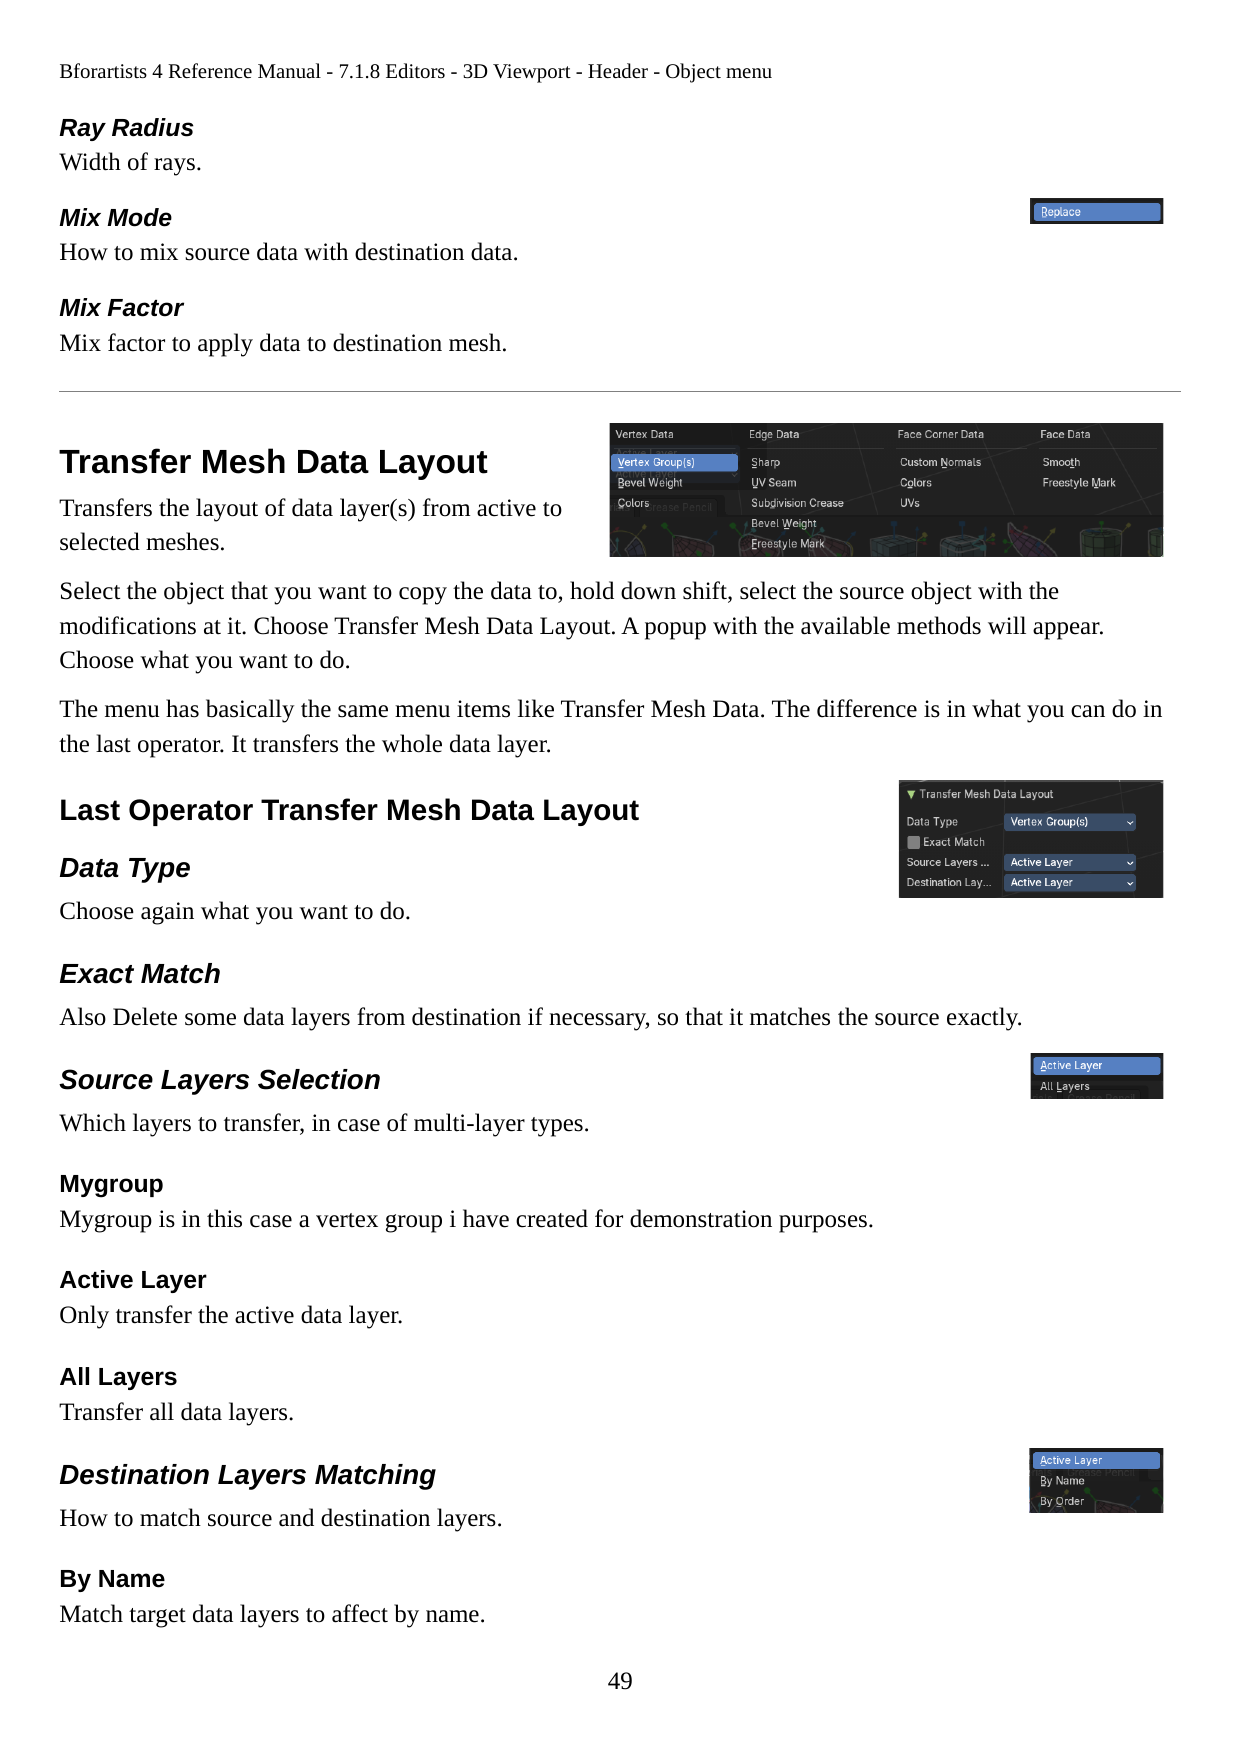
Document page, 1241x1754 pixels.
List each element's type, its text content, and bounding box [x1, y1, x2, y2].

text Also Delete some data layers from destination if necessary, so that it matches the source exactly. [59, 1002, 1181, 1031]
text Which layers to transfer, in case of multi-layer types. [59, 1108, 1181, 1136]
text How to match source and destination layers. [59, 1503, 1181, 1531]
subtitle By Name [59, 1564, 1181, 1593]
subtitle Destination Layers Matching [59, 1458, 1029, 1490]
subtitle [1164, 851, 1181, 883]
subtitle Transfer Mesh Data Layout [59, 442, 609, 480]
subtitle Mix Mode [59, 203, 1181, 231]
text Width of rays. [59, 147, 1181, 176]
text How to mix source data with destination data. [59, 237, 1181, 266]
picture [898, 780, 1164, 898]
text Mix factor to apply data to destination mesh. [59, 328, 1181, 356]
text Transfer all data layers. [59, 1397, 1181, 1426]
picture [1030, 198, 1164, 224]
picture [609, 423, 1164, 557]
text Choose again what you want to do. [59, 896, 1181, 924]
subtitle [1164, 442, 1181, 480]
subtitle [1164, 1063, 1181, 1095]
text Select the object that you want to copy the data to, hold down shift, select the source object with the modifications at it. Choose Transfer Mesh Data Layout. A popup with the available methods will appear. Choose what you want to do. [59, 576, 1181, 674]
subtitle All Layers [59, 1362, 1181, 1391]
subtitle Mygroup [59, 1169, 1181, 1198]
picture [1029, 1448, 1164, 1513]
text Only transfer the active data layer. [59, 1300, 1181, 1329]
text Match target data layers to affect by name. [59, 1599, 1181, 1628]
subtitle Mix Factor [59, 293, 1181, 321]
text The menu has basically the same menu items like Transfer Mesh Data. The difference is in what you can do in the last operator. It transfers the whole data layer. [59, 694, 1181, 758]
subtitle Last Operator Transfer Mesh Data Layout [59, 792, 898, 826]
text Mygroup is in this case a vertex group i have created for demonstration purposes. [59, 1204, 1181, 1233]
subtitle Source Layers Selection [59, 1063, 1030, 1095]
subtitle Exact Match [59, 957, 1181, 989]
subtitle Ray Radius [59, 113, 1181, 141]
picture [1030, 1053, 1164, 1099]
subtitle [1164, 1458, 1181, 1490]
text Transfers the layout of data layer(s) from active to selected meshes. [59, 493, 609, 556]
subtitle Active Layer [59, 1266, 1181, 1294]
subtitle Data Type [59, 851, 898, 883]
